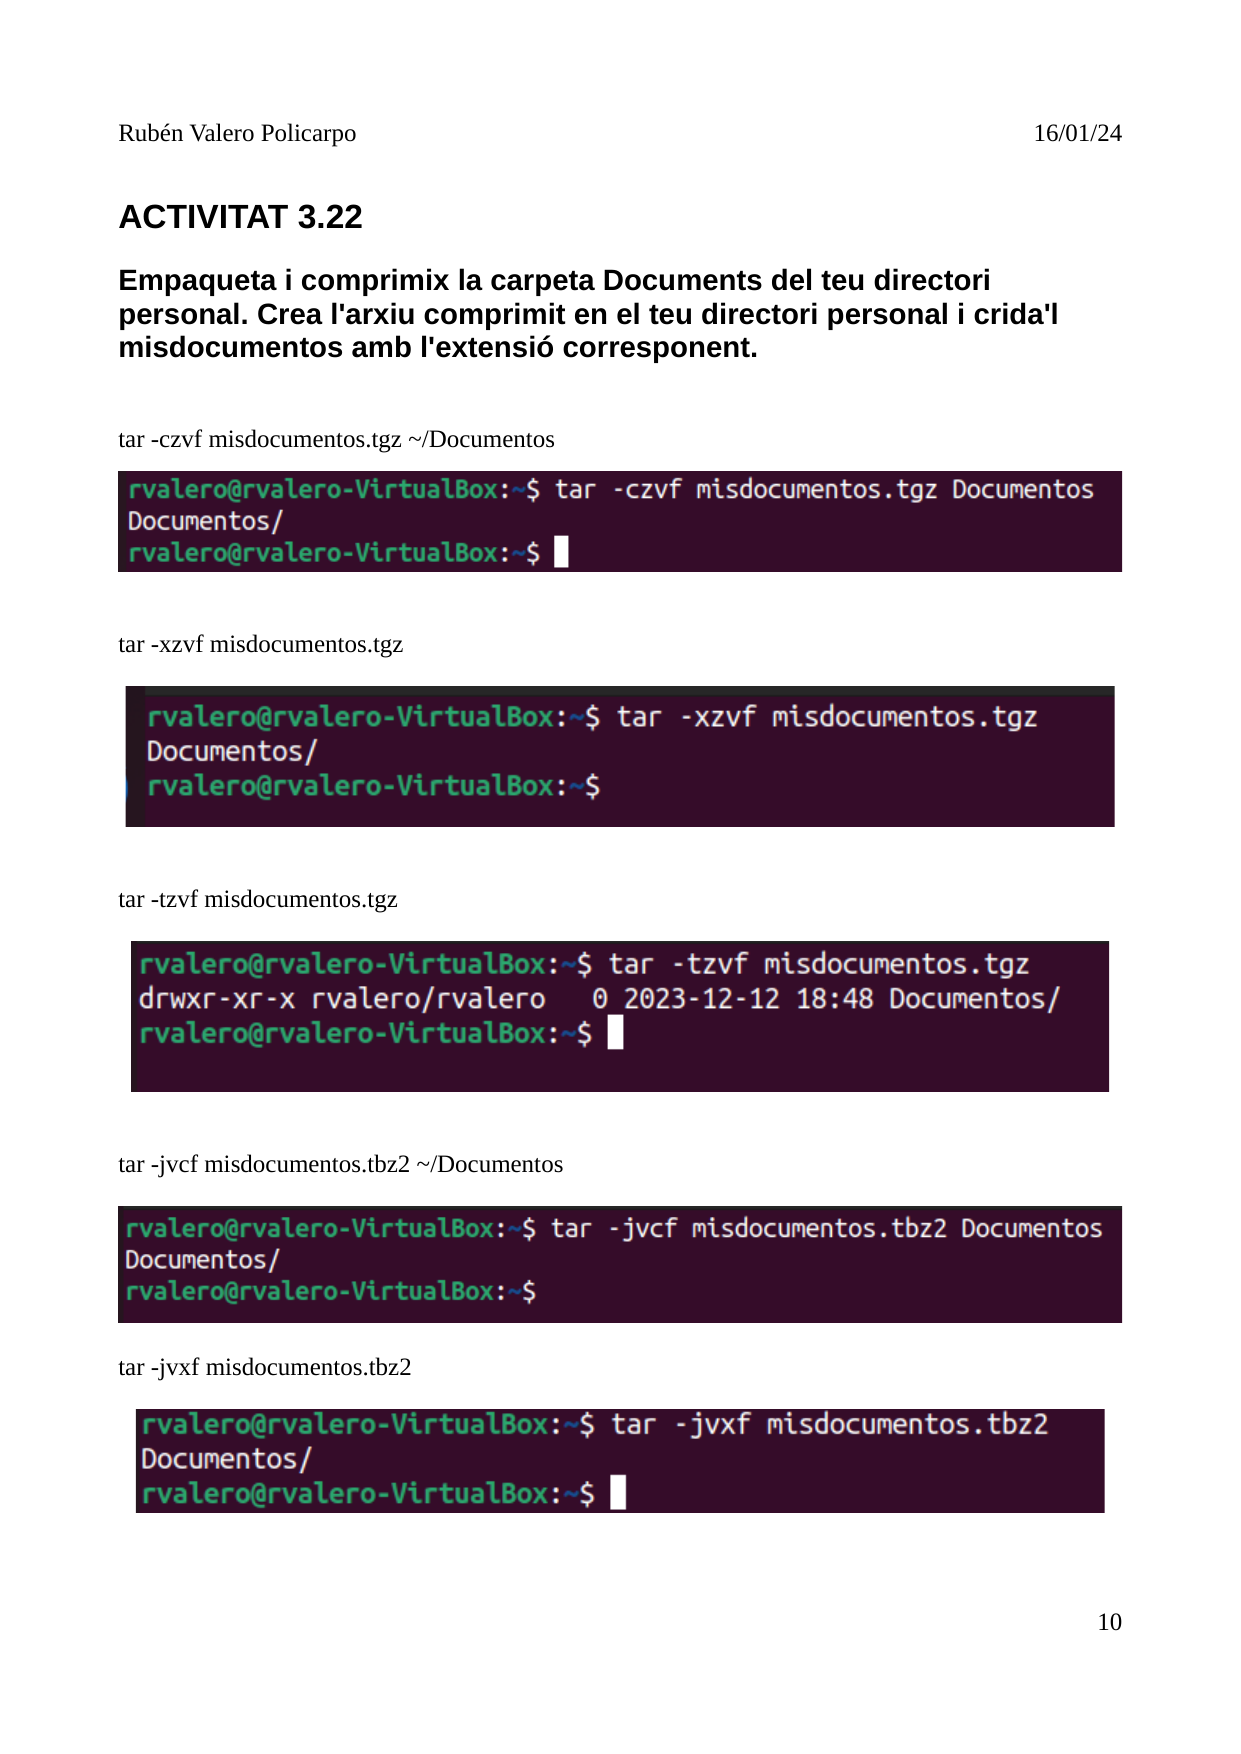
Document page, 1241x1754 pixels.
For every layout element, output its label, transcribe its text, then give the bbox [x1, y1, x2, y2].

subtitle Empaqueta i comprimix la carpeta Documents del teu directori personal. Crea l'arxiu comprimit en el teu directori personal i crida'l misdocumentos amb l'extensió corresponent. [118, 263, 1122, 364]
text tar -czvf misdocumentos.tgz ~/Documentos [118, 424, 1122, 453]
text tar -tzvf misdocumentos.tgz [118, 884, 1122, 913]
picture [131, 941, 1110, 1092]
text tar -jvcf misdocumentos.tbz2 ~/Documentos [118, 1149, 1122, 1178]
subtitle ACTIVITAT 3.22 [118, 197, 1122, 236]
text tar -xzvf misdocumentos.tgz [118, 629, 1122, 657]
picture [125, 686, 1115, 827]
picture [118, 1206, 1123, 1323]
picture [118, 471, 1123, 572]
text tar -jvxf misdocumentos.tbz2 [118, 1352, 1122, 1380]
picture [135, 1409, 1105, 1513]
